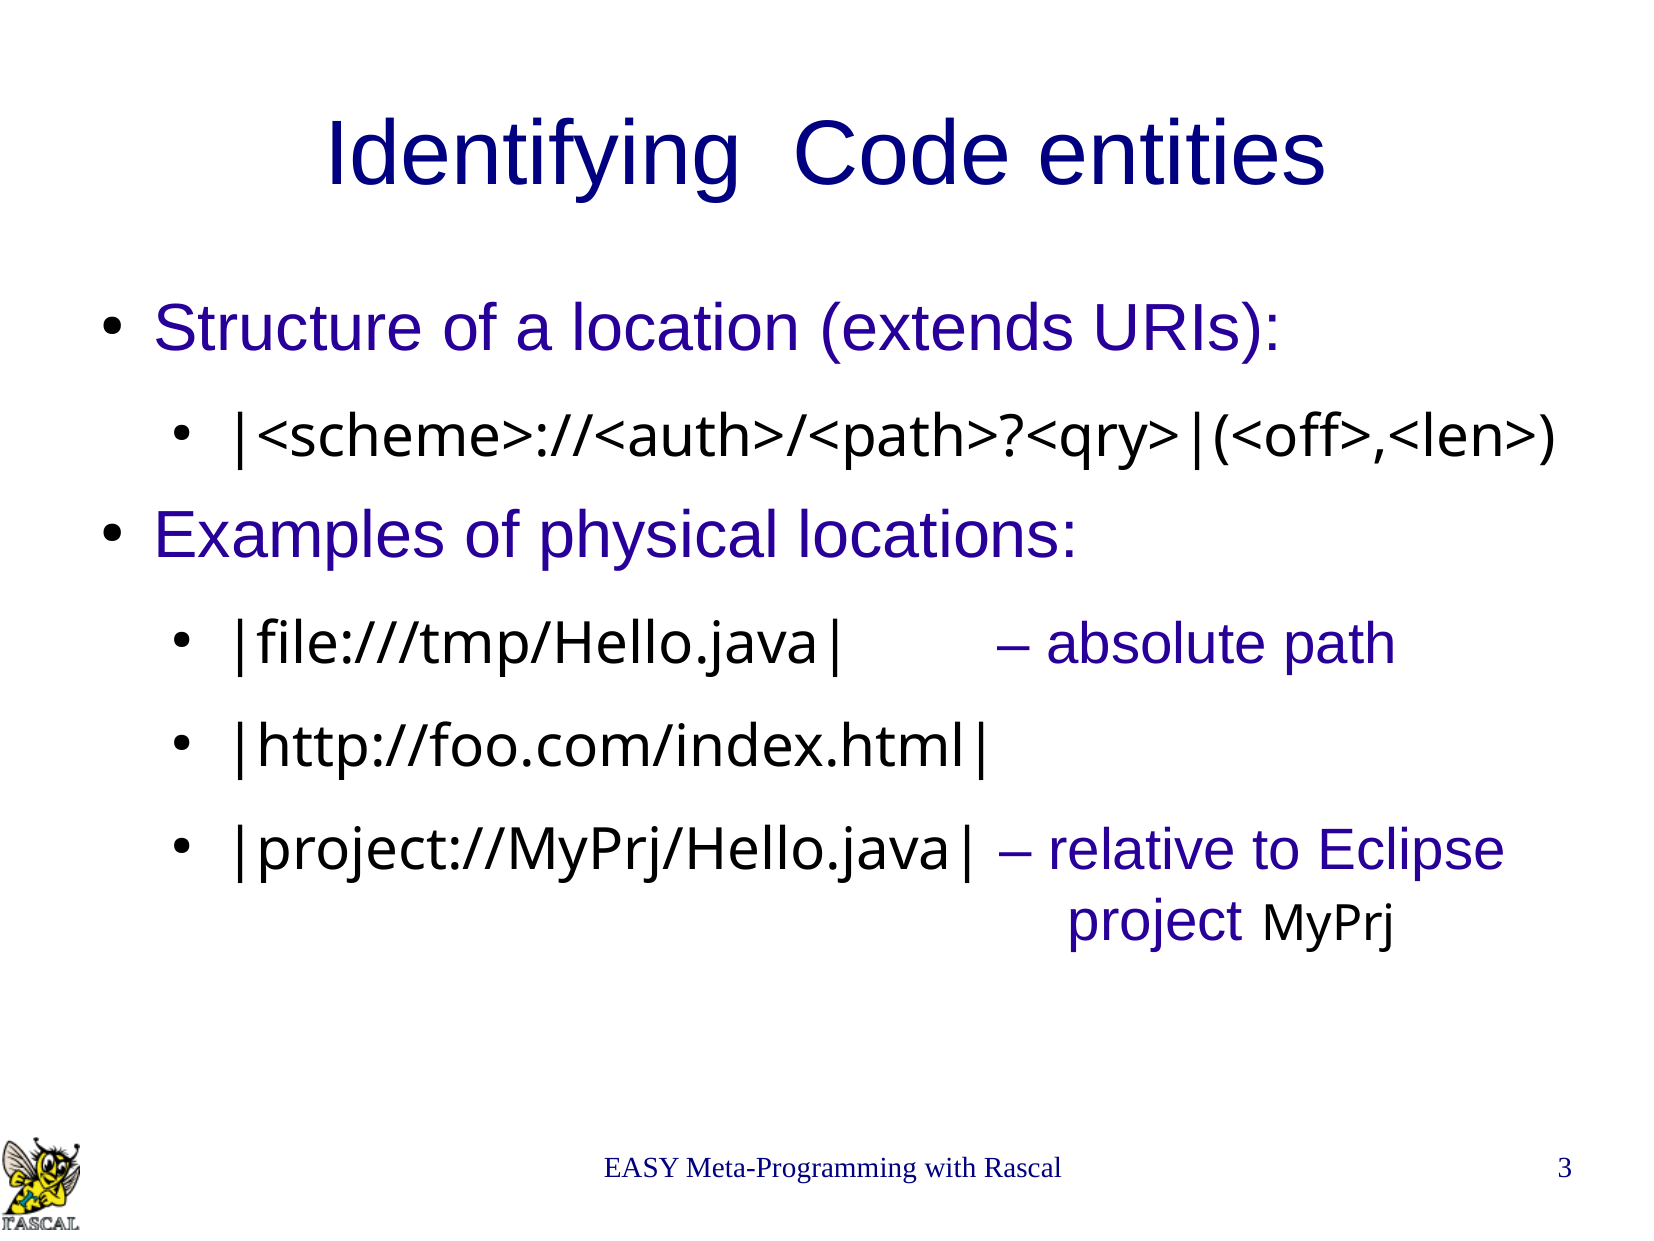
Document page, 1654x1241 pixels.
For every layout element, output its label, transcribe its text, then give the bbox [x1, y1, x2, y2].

picture [1, 1137, 80, 1230]
list Structure of a location (extends URIs): |<scheme>://<auth>/<path>?<qry>|(<off>,<len>) Examples of physical locations: |file:///tmp/Hello.java| – absolute path |http://foo.com/index.html| |project://MyPrj/Hello.java| – relative to Eclipse project MyPrj [82, 290, 1571, 1010]
title Identifying Code entities [82, 49, 1571, 257]
